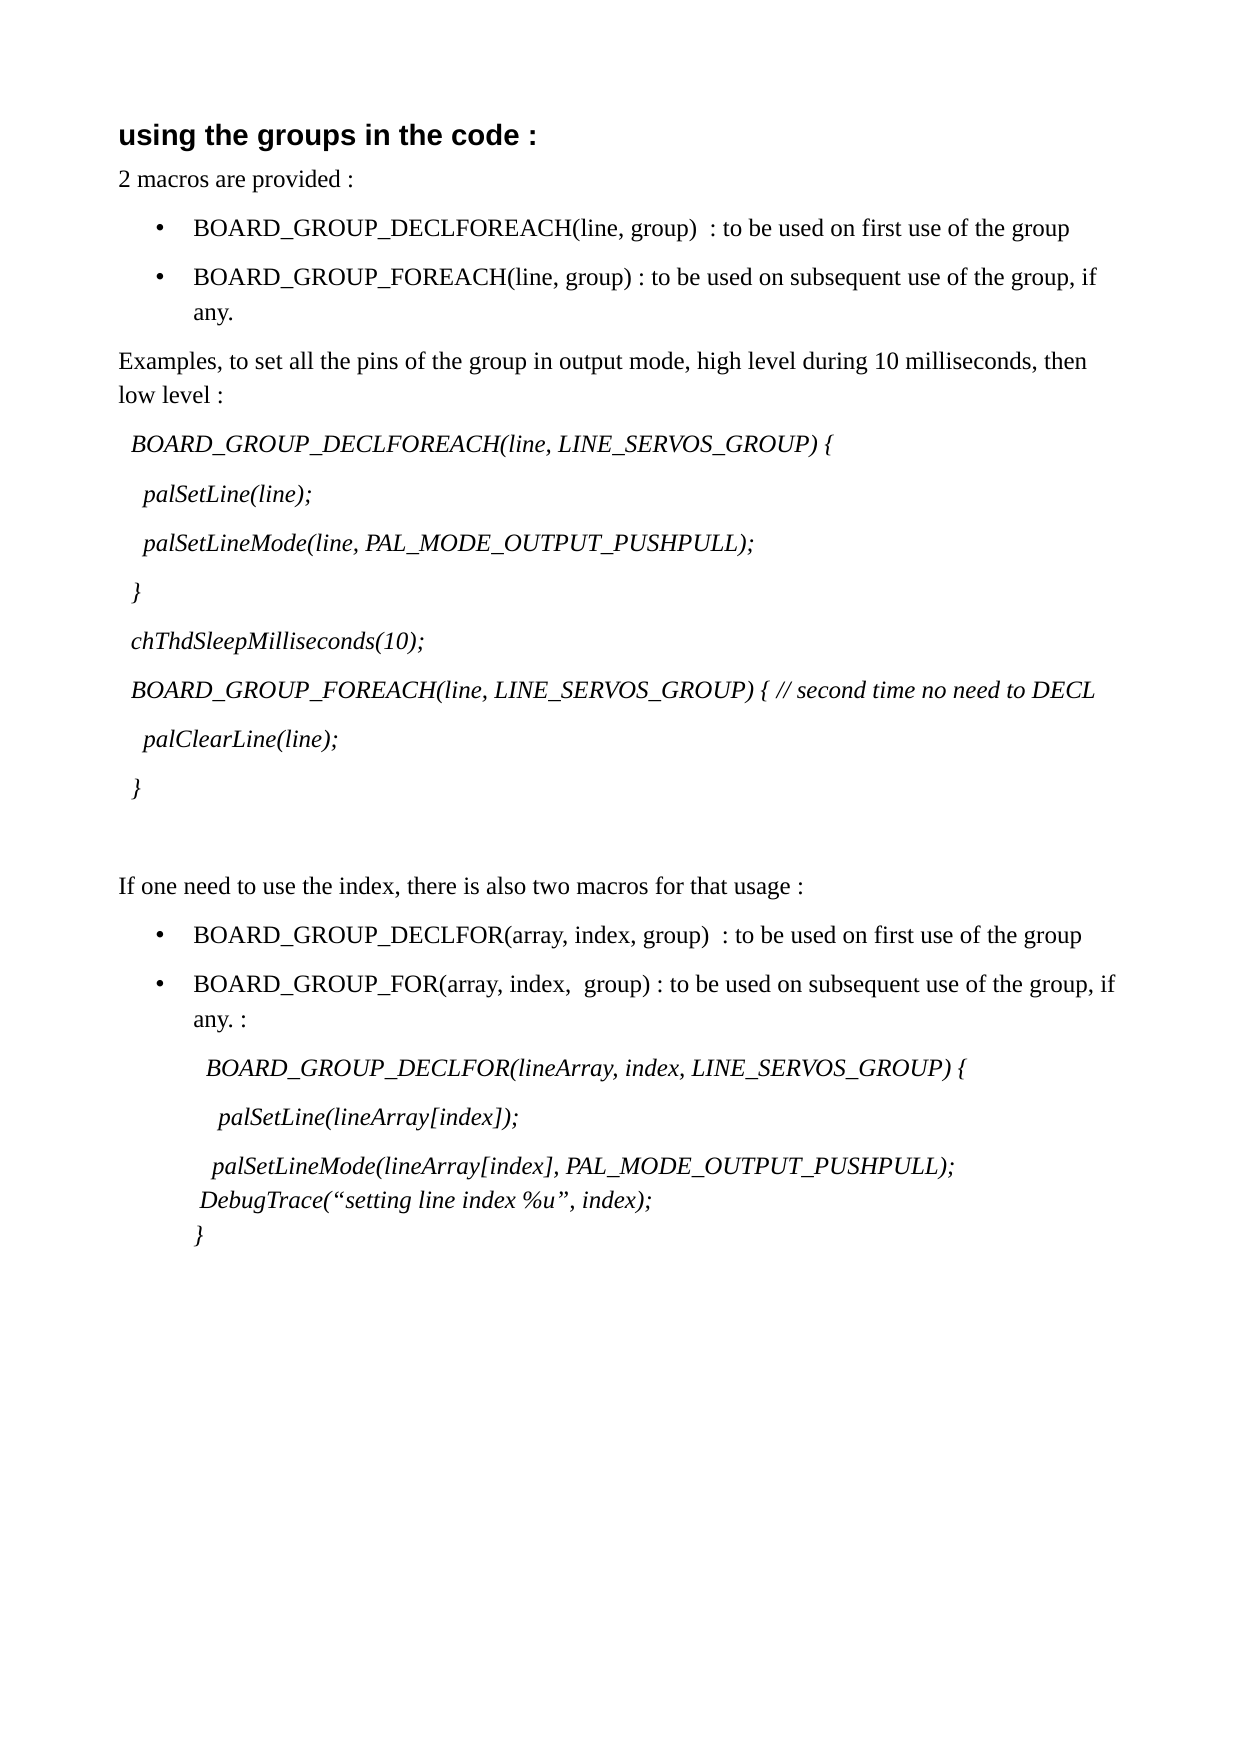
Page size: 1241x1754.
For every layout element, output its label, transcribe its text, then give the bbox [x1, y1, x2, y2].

text } [118, 773, 1122, 802]
text BOARD_GROUP_DECLFOREACH(line, LINE_SERVOS_GROUP) { [118, 429, 1122, 458]
text BOARD_GROUP_FOREACH(line, LINE_SERVOS_GROUP) { // second time no need to DECL [118, 675, 1122, 704]
text palClearLine(line); [118, 724, 1122, 753]
text If one need to use the index, there is also two macros for that usage : [118, 871, 1122, 900]
text Examples, to set all the pins of the group in output mode, high level during 10 milliseconds, then low level : [118, 346, 1122, 409]
list BOARD_GROUP_DECLFOR(array, index, group) : to be used on first use of the group [156, 920, 1122, 949]
list BOARD_GROUP_FOREACH(line, group) : to be used on subsequent use of the group, if any. [156, 262, 1122, 326]
text palSetLine(line); [118, 479, 1122, 507]
list BOARD_GROUP_DECLFOREACH(line, group) : to be used on first use of the group [156, 213, 1122, 242]
list BOARD_GROUP_DECLFOR(lineArray, index, LINE_SERVOS_GROUP) { [156, 1053, 1122, 1082]
subtitle using the groups in the code : [118, 118, 1122, 152]
list BOARD_GROUP_FOR(array, index, group) : to be used on subsequent use of the group, if any. : [156, 969, 1122, 1032]
text 2 macros are provided : [118, 164, 1122, 193]
text } [118, 577, 1122, 606]
list palSetLineMode(lineArray[index], PAL_MODE_OUTPUT_PUSHPULL); DebugTrace(“setting line index %u”, index); } [156, 1151, 1122, 1249]
list palSetLine(lineArray[index]); [156, 1102, 1122, 1131]
text palSetLineMode(line, PAL_MODE_OUTPUT_PUSHPULL); [118, 528, 1122, 556]
text chThdSleepMilliseconds(10); [118, 626, 1122, 654]
